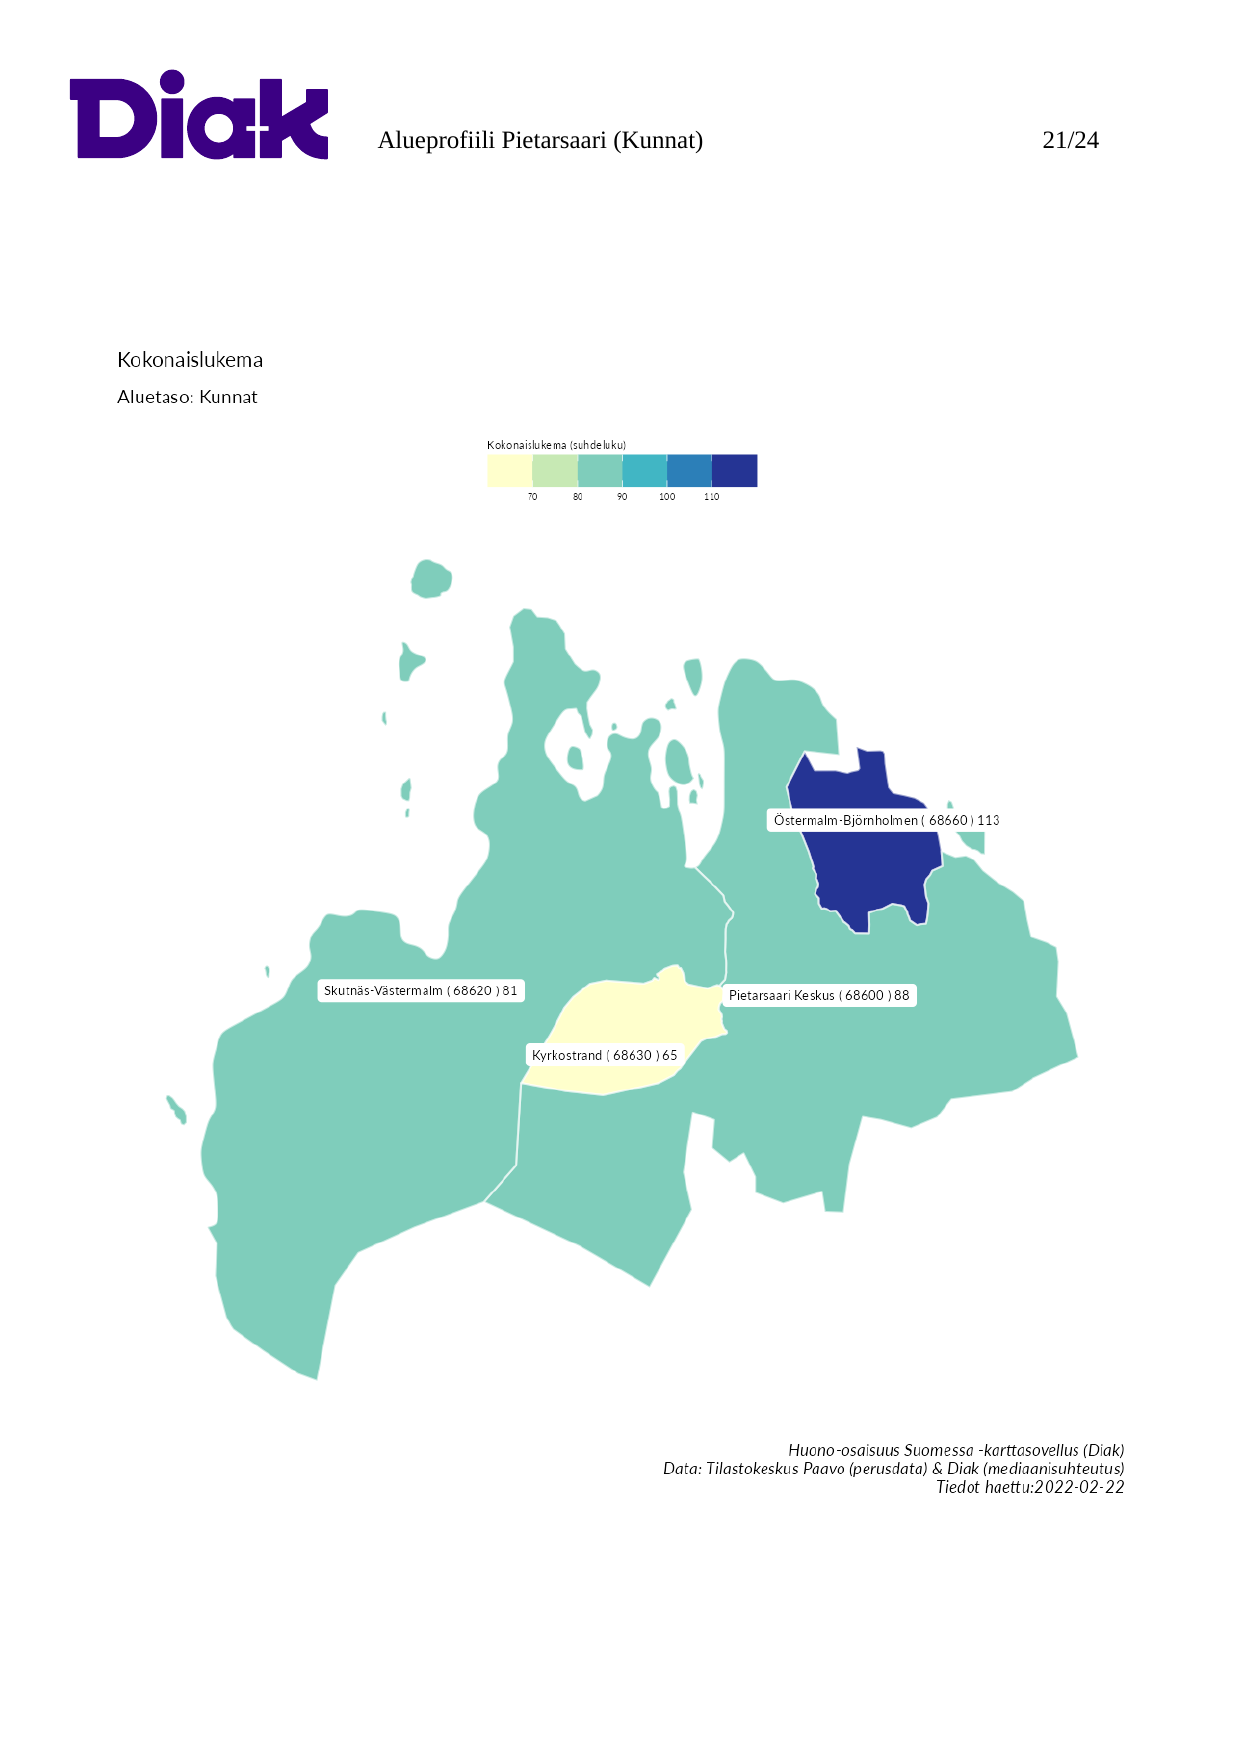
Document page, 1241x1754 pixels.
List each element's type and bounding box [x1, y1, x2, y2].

picture [61, 196, 1179, 1651]
